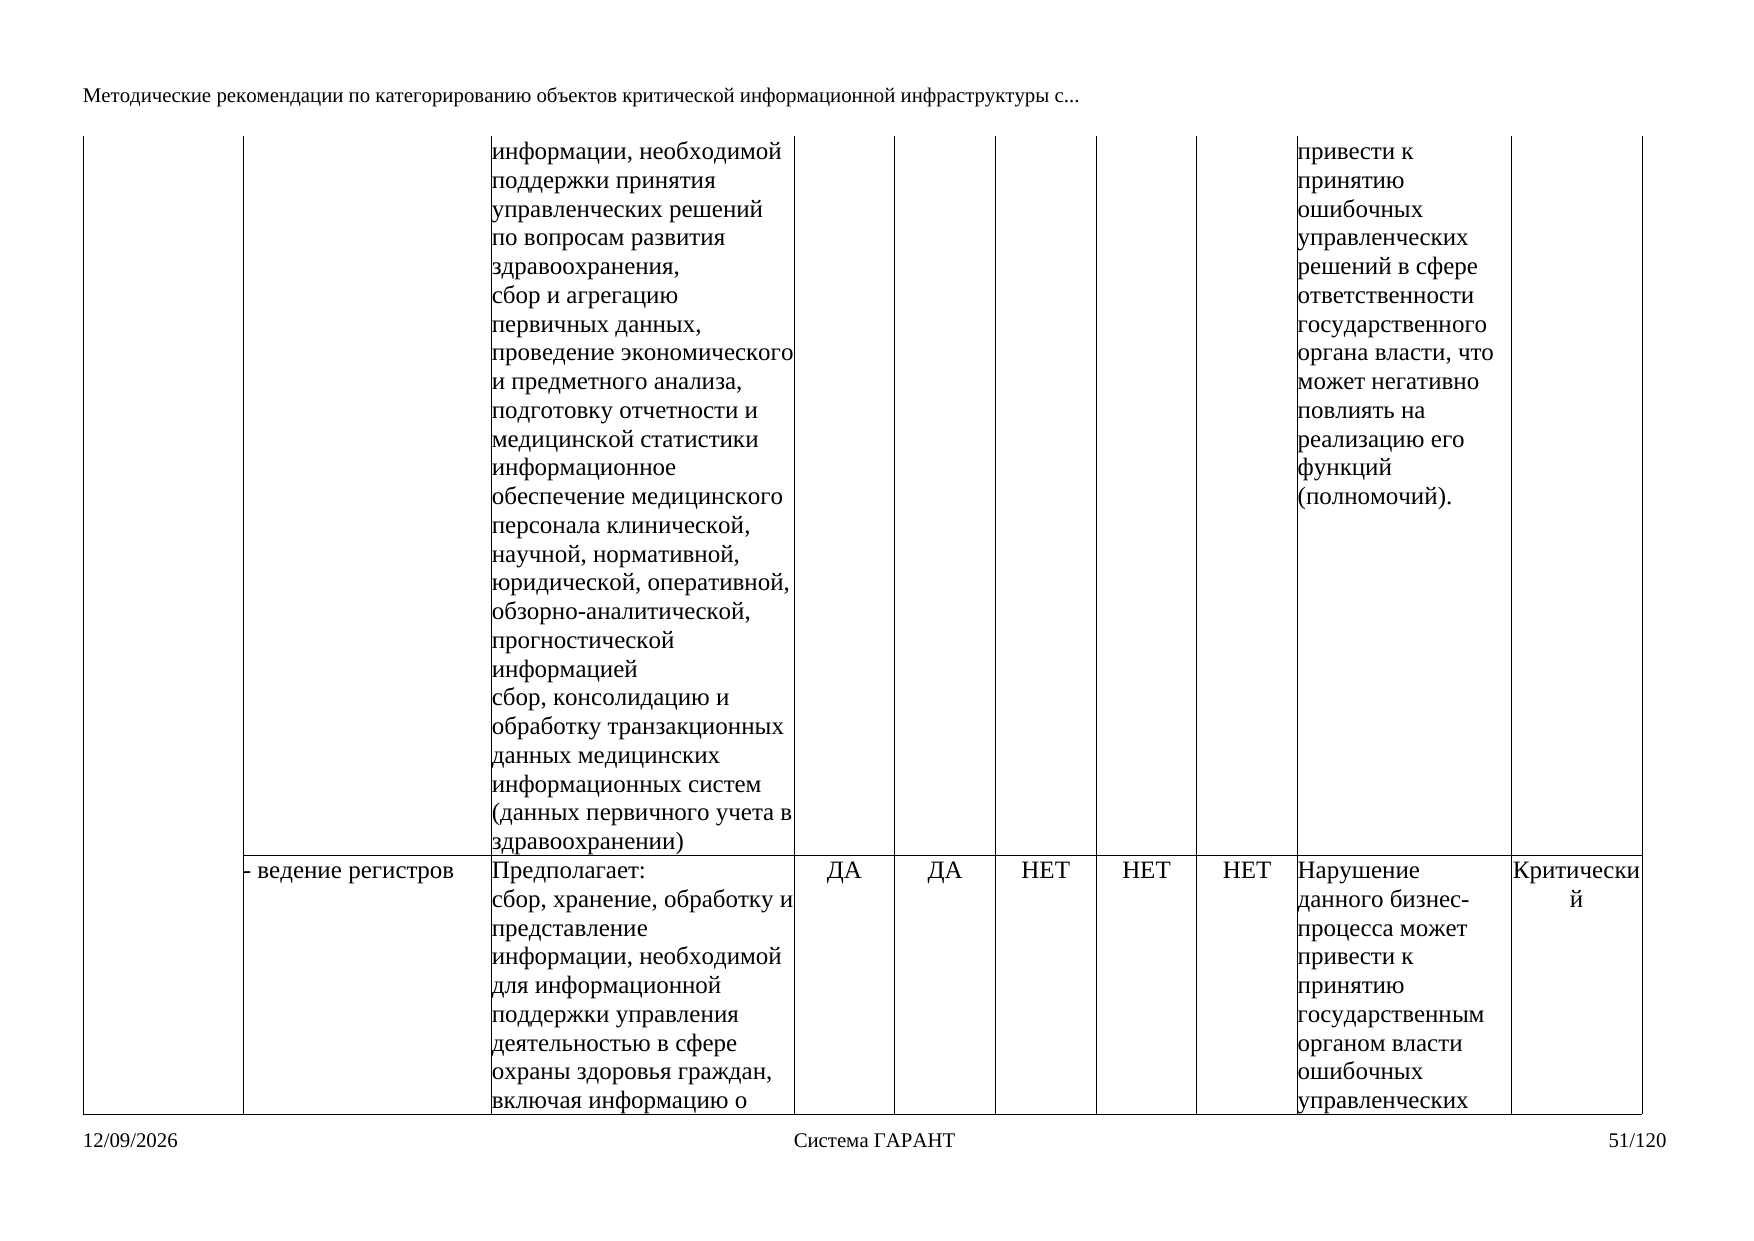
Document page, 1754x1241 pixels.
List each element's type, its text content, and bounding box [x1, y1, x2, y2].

table_cell НЕТ [996, 856, 1096, 1114]
table_cell Нарушение данного бизнес-процесса может привести к принятию государственным органом власти ошибочных управленческих [1298, 856, 1511, 1114]
table_cell [1512, 136, 1642, 855]
table_cell [244, 136, 491, 855]
table_cell Предполагает: сбор, хранение, обработку и представление информации, необходимой для информационной поддержки управления деятельностью в сфере охраны здоровья граждан, включая информацию о [492, 856, 794, 1114]
table_cell Критический [1512, 856, 1642, 1114]
table_cell - ведение регистров [244, 856, 491, 1114]
table_cell ДА [895, 856, 995, 1114]
table_cell [795, 136, 894, 855]
table_cell ДА [795, 856, 894, 1114]
table_cell [84, 136, 243, 1114]
table_cell [1197, 136, 1297, 855]
table_cell привести к принятию ошибочных управленческих решений в сфере ответственности государственного органа власти, что может негативно повлиять на реализацию его функций (полномочий). [1298, 136, 1511, 855]
table_cell [1097, 136, 1196, 855]
table_cell [996, 136, 1096, 855]
table_cell [895, 136, 995, 855]
table_cell НЕТ [1097, 856, 1196, 1114]
table_cell НЕТ [1197, 856, 1297, 1114]
table_cell информации, необходимой поддержки принятия управленческих решений по вопросам развития здравоохранения, сбор и агрегацию первичных данных, проведение экономического и предметного анализа, подготовку отчетности и медицинской статистики информационное обеспечение медицинского персонала клинической, научной, нормативной, юридической, оперативной, обзорно-аналитической, прогностической информацией сбор, консолидацию и обработку транзакционных данных медицинских информационных систем (данных первичного учета в здравоохранении) [492, 136, 794, 855]
